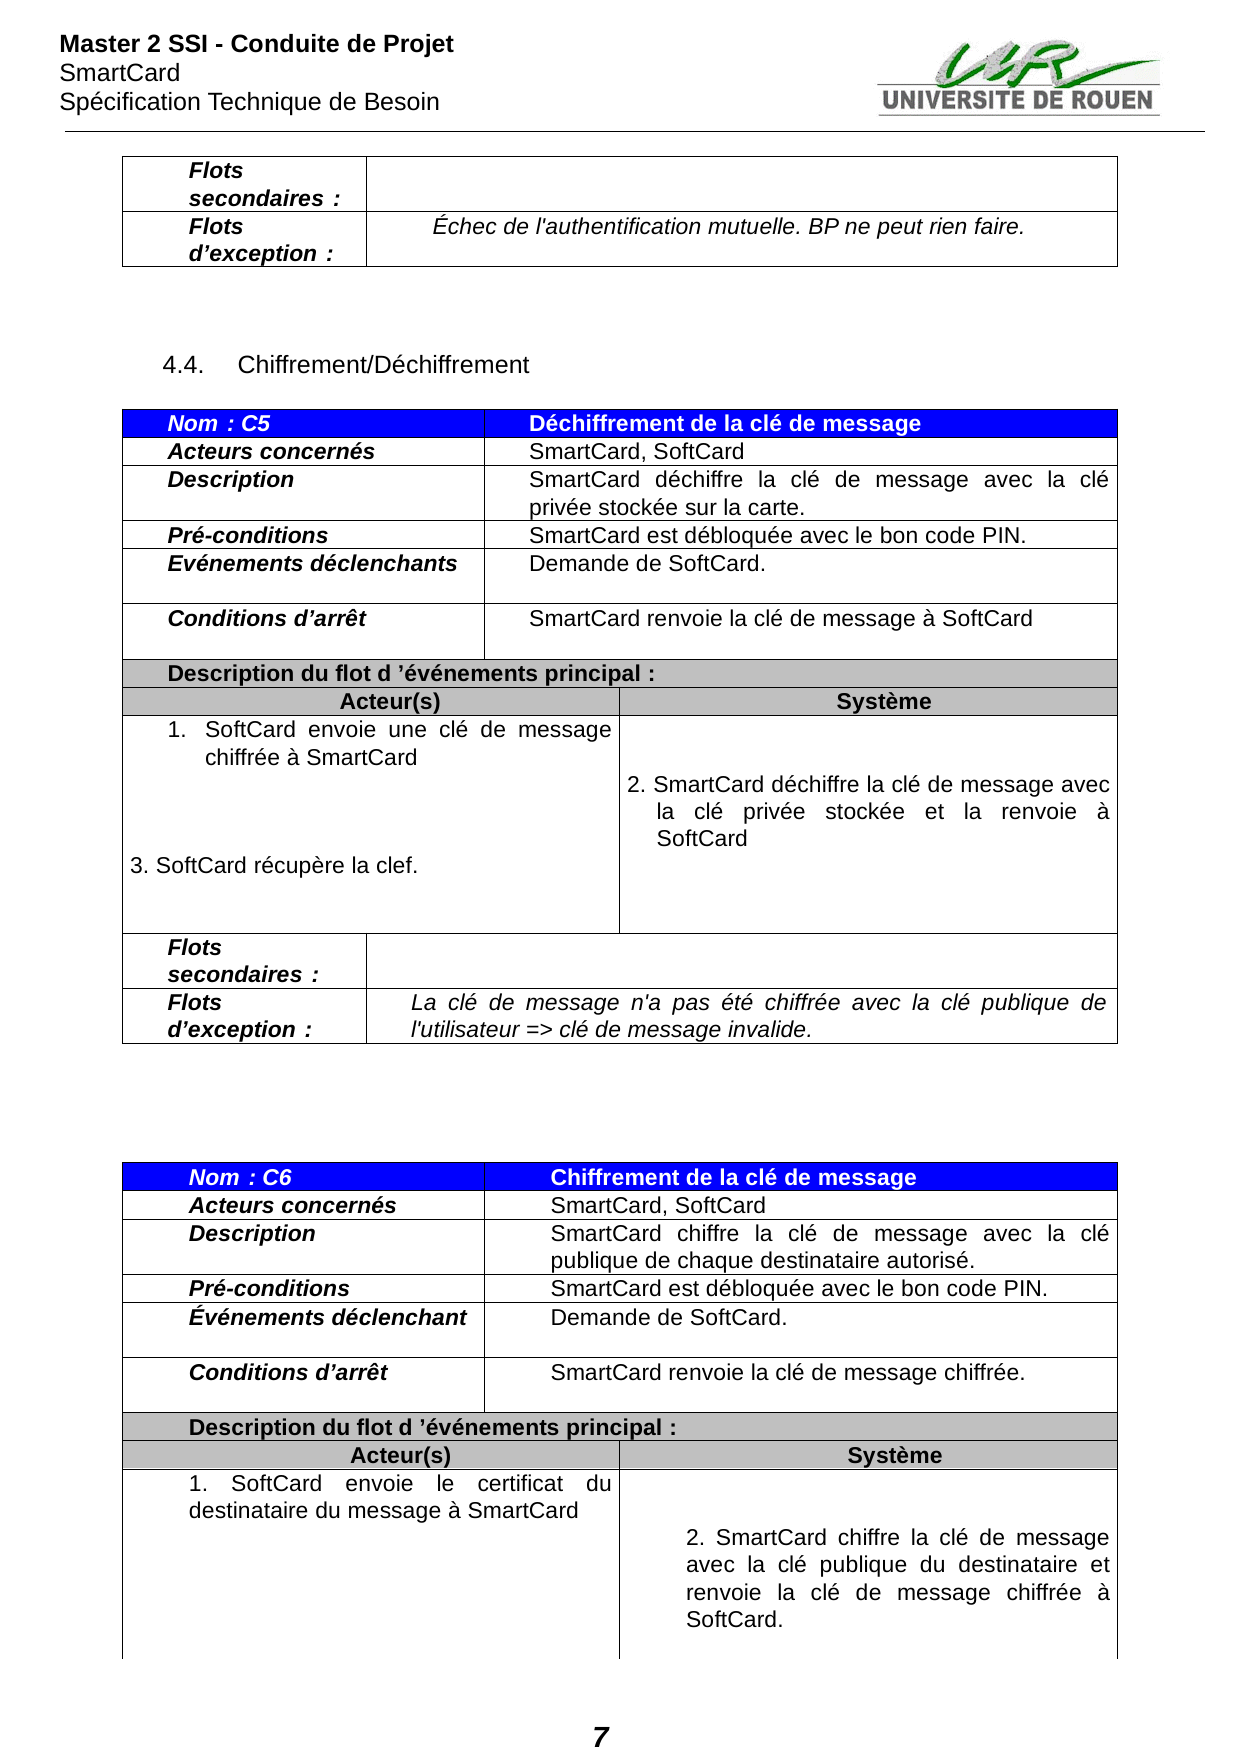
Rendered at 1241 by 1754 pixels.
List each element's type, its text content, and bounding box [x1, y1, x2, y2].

table_cell Pré-conditions [123, 1275, 484, 1302]
picture [872, 32, 1170, 118]
table_cell SmartCard renvoie la clé de message à SoftCard [485, 604, 1117, 658]
table_cell Description [123, 466, 484, 520]
table_cell Demande de SoftCard. [485, 549, 1117, 603]
table_cell Description du flot d ’événements principal : [123, 1413, 1117, 1440]
table_header Nom : C6 [123, 1163, 484, 1190]
table_cell [367, 934, 1117, 988]
table_cell Échec de l'authentification mutuelle. BP ne peut rien faire. [367, 212, 1117, 266]
table_header Déchiffrement de la clé de message [485, 410, 1117, 437]
table_cell SmartCard chiffre la clé de message avec la clé publique de chaque destinataire autorisé. [485, 1220, 1117, 1274]
table_cell SmartCard est débloquée avec le bon code PIN. [485, 521, 1117, 548]
table_cell SoftCard envoie une clé de message chiffrée à SmartCard 3. SoftCard récupère la clef. [123, 716, 619, 932]
table_cell SmartCard, SoftCard [485, 1191, 1117, 1218]
table_cell [367, 157, 1117, 211]
table_cell Flots d’exception : [123, 212, 366, 266]
table_cell Conditions d’arrêt [123, 1358, 484, 1412]
table_cell Acteur(s) [123, 688, 619, 715]
table_cell SmartCard, SoftCard [485, 438, 1117, 465]
table_cell SmartCard est débloquée avec le bon code PIN. [485, 1275, 1117, 1302]
table_cell Demande de SoftCard. [485, 1303, 1117, 1357]
table_cell 2. SmartCard déchiffre la clé de message avec la clé privée stockée et la renvoie à SoftCard [620, 716, 1117, 932]
table_cell Description [123, 1220, 484, 1274]
table_cell 2. SmartCard chiffre la clé de message avec la clé publique du destinataire et renvoie la clé de message chiffrée à SoftCard. [620, 1470, 1117, 1659]
table_cell Système [620, 688, 1117, 715]
subtitle Chiffrement/Déchiffrement [162, 350, 1181, 379]
table_cell Conditions d’arrêt [123, 604, 484, 658]
table_cell Système [620, 1441, 1117, 1468]
table_cell Acteur(s) [123, 1441, 619, 1468]
table_cell Flots d’exception : [123, 989, 366, 1043]
table_header Chiffrement de la clé de message [485, 1163, 1117, 1190]
table_cell Flots secondaires : [123, 934, 366, 988]
table_cell Flots secondaires : [123, 157, 366, 211]
table_cell Acteurs concernés [123, 438, 484, 465]
table_cell Événements déclenchant [123, 1303, 484, 1357]
table_cell 1. SoftCard envoie le certificat du destinataire du message à SmartCard [123, 1470, 619, 1659]
table_cell Acteurs concernés [123, 1191, 484, 1218]
table_cell Pré-conditions [123, 521, 484, 548]
table_cell Evénements déclenchants [123, 549, 484, 603]
table_cell Description du flot d ’événements principal : [123, 660, 1117, 687]
table_header Nom : C5 [123, 410, 484, 437]
table_cell La clé de message n'a pas été chiffrée avec la clé publique de l'utilisateur => clé de message invalide. [367, 989, 1117, 1043]
table_cell SmartCard renvoie la clé de message chiffrée. [485, 1358, 1117, 1412]
table_cell SmartCard déchiffre la clé de message avec la clé privée stockée sur la carte. [485, 466, 1117, 520]
